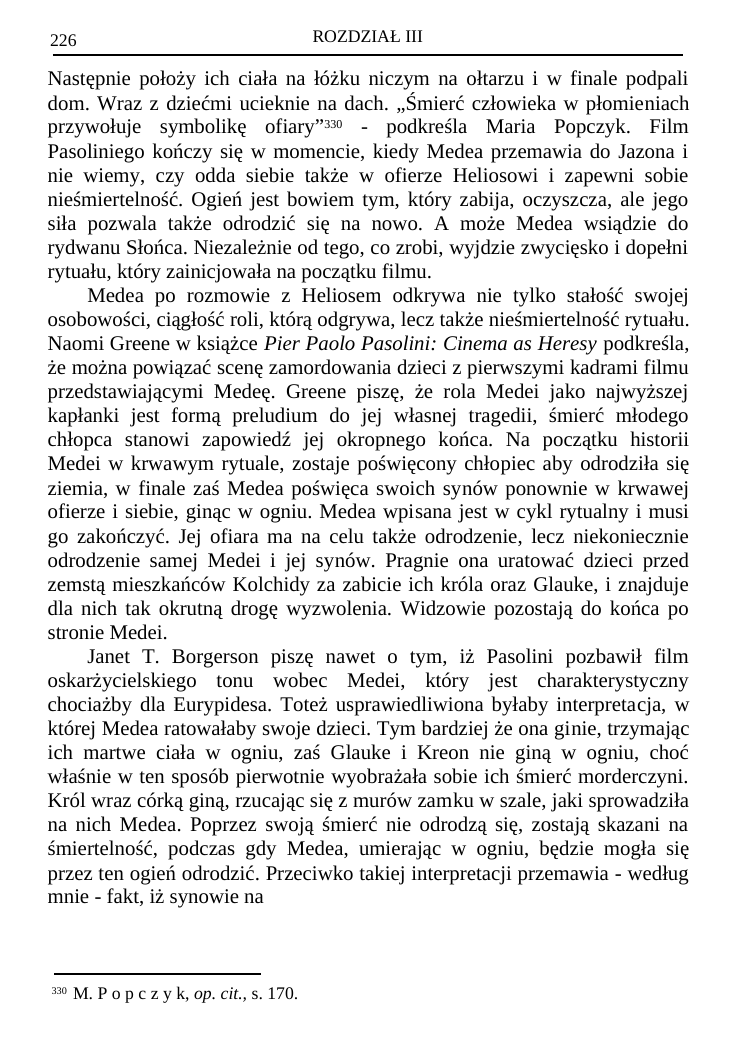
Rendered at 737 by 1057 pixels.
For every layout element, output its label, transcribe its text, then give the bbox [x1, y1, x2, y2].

text Medea po rozmowie z Heliosem odkrywa nie tylko stałość swojej osobowości, ciągłość roli, którą odgrywa, lecz także nieśmiertelność ry­tuału. Naomi Greene w książce Pier Paolo Pasolini: Cinema as Heresy podkreśla, że można powiązać scenę zamordowania dzieci z pierwszymi kadrami filmu przedstawiającymi Medeę. Greene piszę, że rola Medei jako najwyższej kapłanki jest formą preludium do jej własnej tragedii, śmierć młodego chłopca stanowi zapowiedź jej okropnego końca. Na początku historii Medei w krwawym rytuale, zostaje poświęcony chło­piec aby odrodziła się ziemia, w finale zaś Medea poświęca swoich sy­nów ponownie w krwawej ofierze i siebie, ginąc w ogniu. Medea wpi­sana jest w cykl rytualny i musi go zakończyć. Jej ofiara ma na celu także odrodzenie, lecz niekoniecznie odrodzenie samej Medei i jej sy­nów. Pragnie ona uratować dzieci przed zemstą mieszkańców Kolchidy za zabicie ich króla oraz Glauke, i znajduje dla nich tak okrutną drogę wyzwolenia. Widzowie pozostają do końca po stronie Medei. [47, 283, 689, 644]
text Następnie położy ich ciała na łóżku niczym na ołtarzu i w finale podpali dom. Wraz z dziećmi ucieknie na dach. „Śmierć człowieka w płomie­niach przywołuje symbolikę ofiary”330 - podkreśla Maria Popczyk. Film Pasoliniego kończy się w momencie, kiedy Medea przemawia do Jazona i nie wiemy, czy odda siebie także w ofierze Heliosowi i zapewni sobie nieśmiertelność. Ogień jest bowiem tym, który zabija, oczyszcza, ale jego siła pozwala także odrodzić się na nowo. A może Medea wsiądzie do rydwanu Słońca. Niezależnie od tego, co zrobi, wyjdzie zwycięsko i dopełni rytuału, który zainicjowała na początku filmu. [47, 66, 689, 283]
text 226 [50, 29, 84, 50]
text Janet T. Borgerson piszę nawet o tym, iż Pasolini pozbawił film oskarżycielskiego tonu wobec Medei, który jest charakterystyczny chociażby dla Eurypidesa. Toteż usprawiedliwiona byłaby interpreta­cja, w której Medea ratowałaby swoje dzieci. Tym bardziej że ona gi­nie, trzymając ich martwe ciała w ogniu, zaś Glauke i Kreon nie giną w ogniu, choć właśnie w ten sposób pierwotnie wyobrażała sobie ich śmierć morderczyni. Król wraz córką giną, rzucając się z murów zam­ku w szale, jaki sprowadziła na nich Medea. Poprzez swoją śmierć nie odrodzą się, zostają skazani na śmiertelność, podczas gdy Medea, umie­rając w ogniu, będzie mogła się przez ten ogień odrodzić. Przeciwko takiej interpretacji przemawia - według mnie - fakt, iż synowie na [47, 644, 689, 908]
text 330 M. P o p c z y k, op. cit., s. 170. [51, 983, 315, 1003]
text ROZDZIAŁ III [307, 26, 428, 47]
